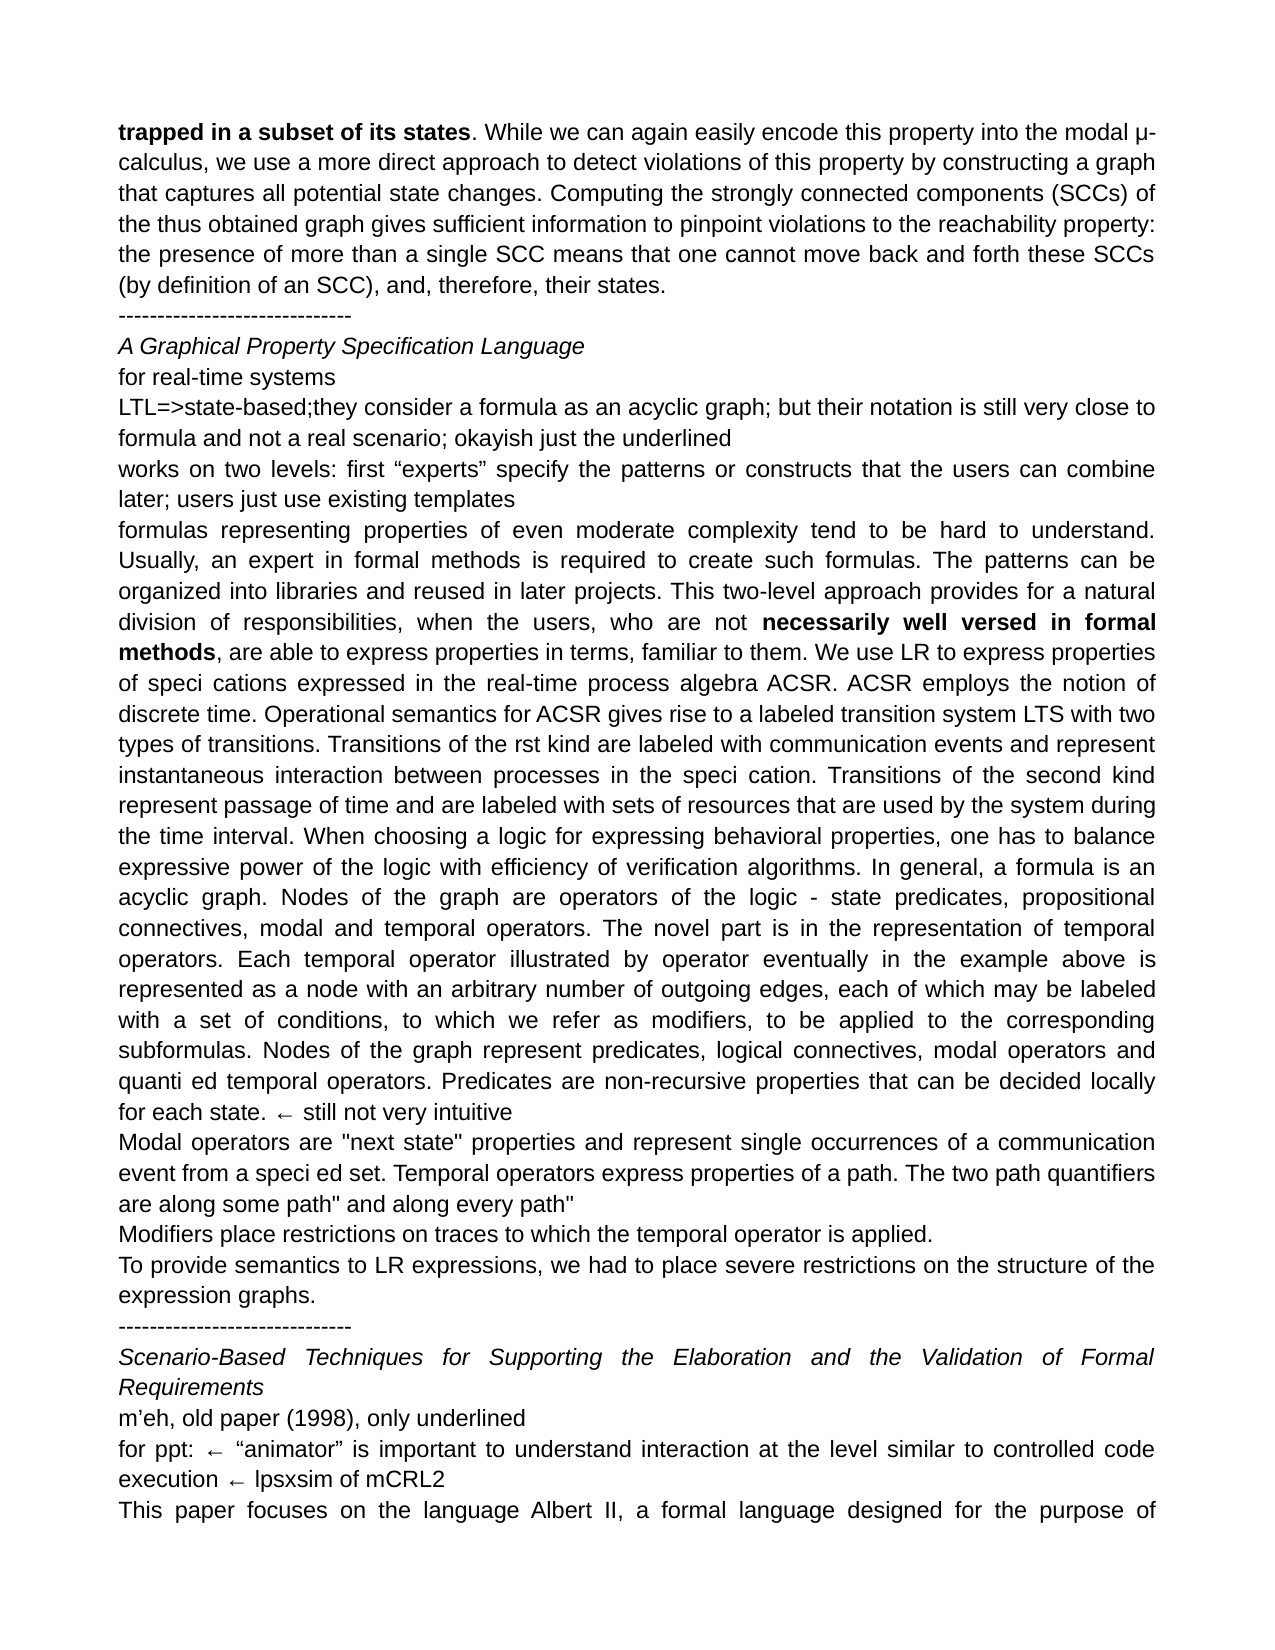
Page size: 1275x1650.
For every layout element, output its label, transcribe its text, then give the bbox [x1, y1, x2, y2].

text for real-time systems [118, 363, 1157, 390]
text LTL=>state-based;they consider a formula as an acyclic graph; but their notation is still very close to formula and not a real scenario; okayish just the underlined [118, 394, 1157, 451]
text Scenario-Based Techniques for Supporting the Elaboration and the Validation of Formal Requirements [118, 1343, 1157, 1401]
text To provide semantics to LR expressions, we had to place severe restrictions on the structure of the expression graphs. [118, 1251, 1157, 1309]
text This paper focuses on the language Albert II, a formal language designed for the purpose of [118, 1496, 1157, 1523]
text for ppt: ← “animator” is important to understand interaction at the level similar to controlled code execution ← lpsxsim of mCRL2 [118, 1435, 1157, 1492]
text ------------------------------ [118, 1312, 1157, 1339]
text trapped in a subset of its states. While we can again easily encode this property into the modal μ-calculus, we use a more direct approach to detect violations of this property by constructing a graph that captures all potential state changes. Computing the strongly connected components (SCCs) of the thus obtained graph gives sufficient information to pinpoint violations to the reachability property: the presence of more than a single SCC means that one cannot move back and forth these SCCs (by definition of an SCC), and, therefore, their states. [118, 118, 1157, 298]
text works on two levels: first “experts” specify the patterns or constructs that the users can combine later; users just use existing templates [118, 455, 1157, 512]
text Modifiers place restrictions on traces to which the temporal operator is applied. [118, 1221, 1157, 1247]
text ------------------------------ [118, 302, 1157, 329]
text formulas representing properties of even moderate complexity tend to be hard to understand. Usually, an expert in formal methods is required to create such formulas. The patterns can be organized into libraries and reused in later projects. This two-level approach provides for a natural division of responsibilities, when the users, who are not necessarily well versed in formal methods, are able to express properties in terms, familiar to them. We use LR to express properties of speci cations expressed in the real-time process algebra ACSR. ACSR employs the notion of discrete time. Operational semantics for ACSR gives rise to a labeled transition system LTS with two types of transitions. Transitions of the rst kind are labeled with communication events and represent instantaneous interaction between processes in the speci cation. Transitions of the second kind represent passage of time and are labeled with sets of resources that are used by the system during the time interval. When choosing a logic for expressing behavioral properties, one has to balance expressive power of the logic with efficiency of verification algorithms. In general, a formula is an acyclic graph. Nodes of the graph are operators of the logic - state predicates, propositional connectives, modal and temporal operators. The novel part is in the representation of temporal operators. Each temporal operator illustrated by operator eventually in the example above is represented as a node with an arbitrary number of outgoing edges, each of which may be labeled with a set of conditions, to which we refer as modifiers, to be applied to the corresponding subformulas. Nodes of the graph represent predicates, logical connectives, modal operators and quanti ed temporal operators. Predicates are non-recursive properties that can be decided locally for each state. ← still not very intuitive [118, 516, 1157, 1125]
text A Graphical Property Specification Language [118, 332, 1157, 359]
text Modal operators are "next state" properties and represent single occurrences of a communication event from a speci ed set. Temporal operators express properties of a path. The two path quantifiers are along some path" and along every path" [118, 1129, 1157, 1217]
text m’eh, old paper (1998), only underlined [118, 1404, 1157, 1431]
